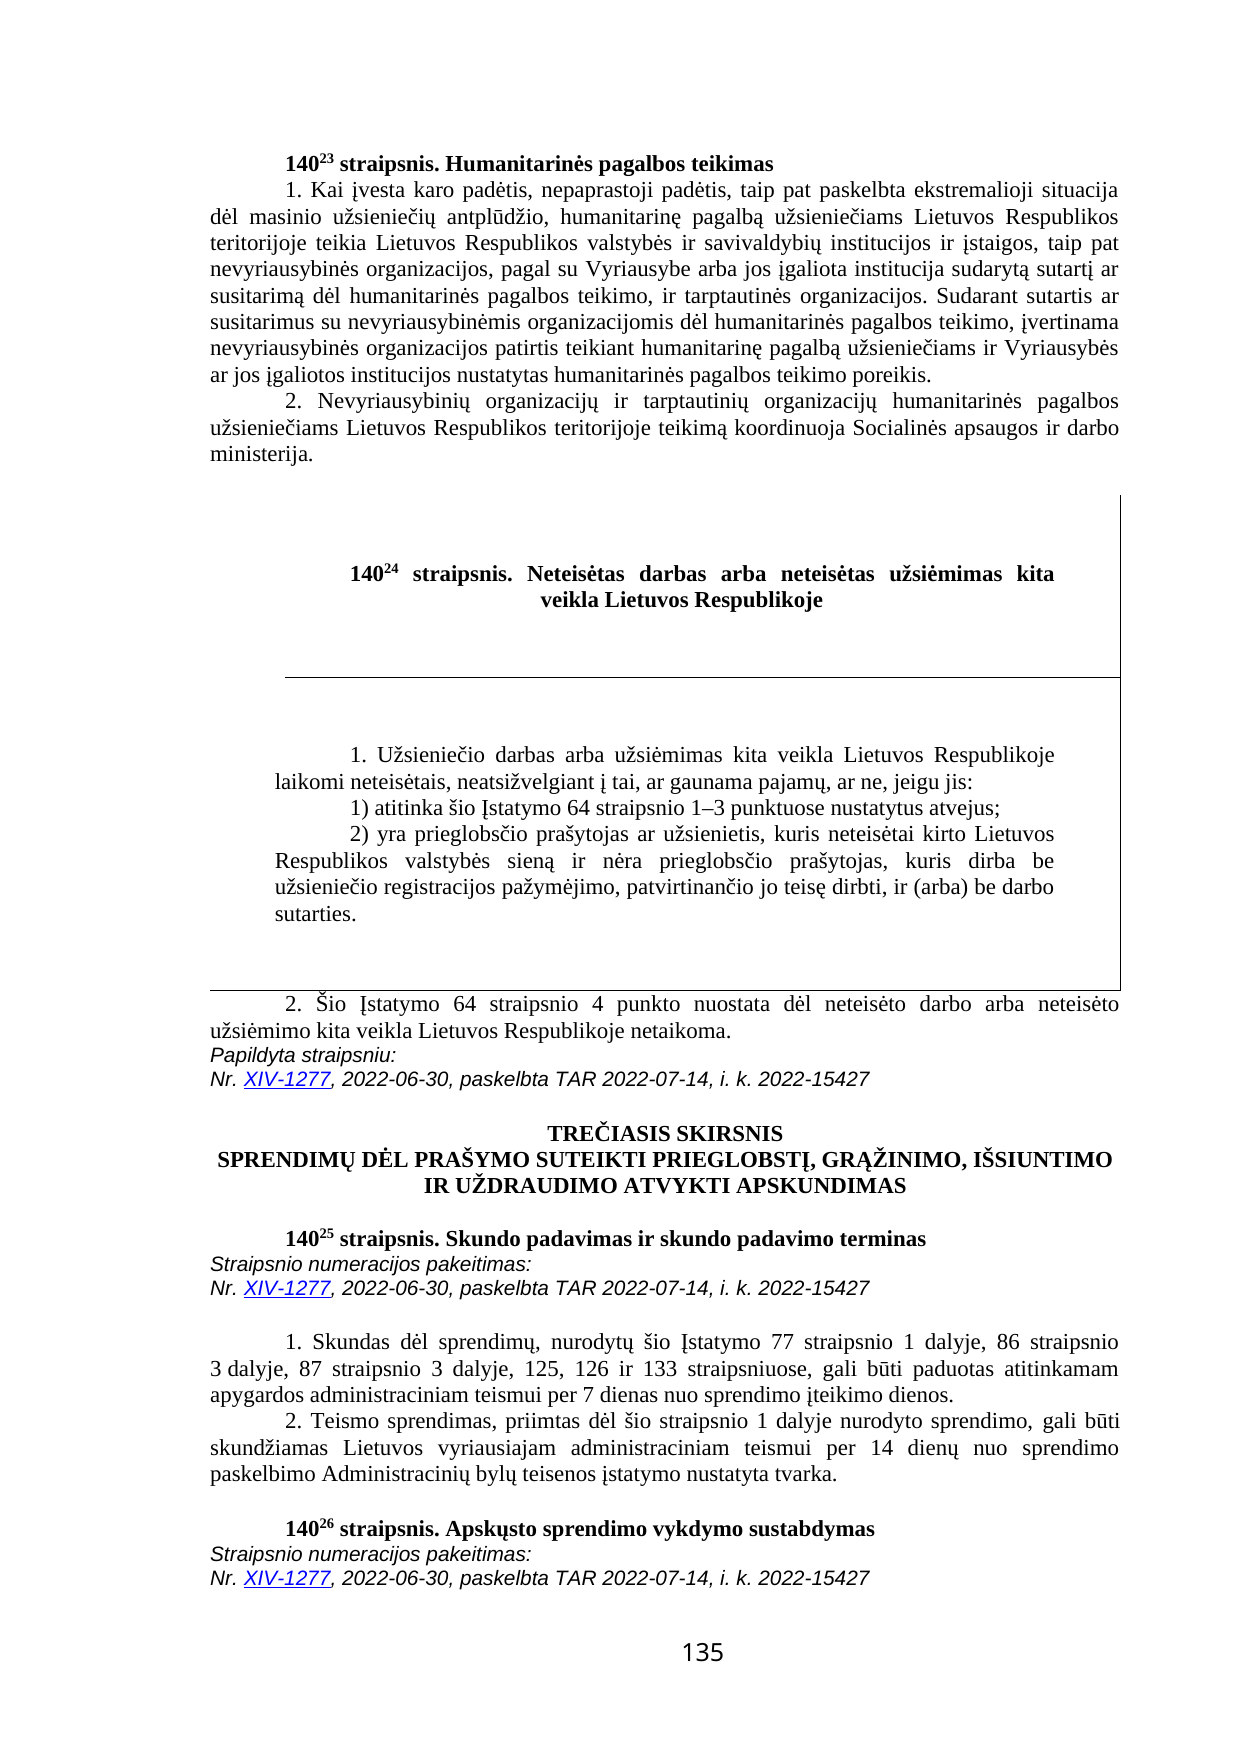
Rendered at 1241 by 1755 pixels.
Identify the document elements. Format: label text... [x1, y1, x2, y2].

text Straipsnio numeracijos pakeitimas: [210, 1542, 1120, 1566]
text SPRENDIMŲ DĖL PRAŠYMO SUTEIKTI PRIEGLOBSTĮ, GRĄŽINIMO, IŠSIUNTIMO IR UŽDRAUDIMO ATVYKTI APSKUNDIMAS [210, 1146, 1120, 1199]
text Nr. XIV-1277, 2022-06-30, paskelbta TAR 2022-07-14, i. k. 2022-15427 [210, 1566, 1120, 1589]
text Nr. XIV-1277, 2022-06-30, paskelbta TAR 2022-07-14, i. k. 2022-15427 [210, 1276, 1120, 1299]
text 14026 straipsnis. Apskųsto sprendimo vykdymo sustabdymas [210, 1515, 1120, 1542]
text 1. Skundas dėl sprendimų, nurodytų šio Įstatymo 77 straipsnio 1 dalyje, 86 straipsnio 3 dalyje, 87 straipsnio 3 dalyje, 125, 126 ir 133 straipsniuose, gali būti paduotas atitinkamam apygardos administraciniam teismui per 7 dienas nuo sprendimo įteikimo dienos. [210, 1328, 1120, 1407]
text 1. Užsieniečio darbas arba užsiėmimas kita veikla Lietuvos Respublikoje laikomi neteisėtais, neatsižvelgiant į tai, ar gaunama pajamų, ar ne, jeigu jis: [210, 677, 1120, 794]
text 1. Kai įvesta karo padėtis, nepaprastoji padėtis, taip pat paskelbta ekstremalioji situacija dėl masinio užsieniečių antplūdžio, humanitarinę pagalbą užsieniečiams Lietuvos Respublikos teritorijoje teikia Lietuvos Respublikos valstybės ir savivaldybių institucijos ir įstaigos, taip pat nevyriausybinės organizacijos, pagal su Vyriausybe arba jos įgaliota institucija sudarytą sutartį ar susitarimą dėl humanitarinės pagalbos teikimo, ir tarptautinės organizacijos. Sudarant sutartis ar susitarimus su nevyriausybinėmis organizacijomis dėl humanitarinės pagalbos teikimo, įvertinama nevyriausybinės organizacijos patirtis teikiant humanitarinę pagalbą užsieniečiams ir Vyriausybės ar jos įgaliotos institucijos nustatytas humanitarinės pagalbos teikimo poreikis. [210, 176, 1120, 387]
text Papildyta straipsniu: [210, 1043, 1120, 1067]
text Straipsnio numeracijos pakeitimas: [210, 1252, 1120, 1276]
text 14023 straipsnis. Humanitarinės pagalbos teikimas [210, 150, 1120, 176]
text 2. Nevyriausybinių organizacijų ir tarptautinių organizacijų humanitarinės pagalbos užsieniečiams Lietuvos Respublikos teritorijoje teikimą koordinuoja Socialinės apsaugos ir darbo ministerija. [210, 387, 1120, 466]
text 1) atitinka šio Įstatymo 64 straipsnio 1–3 punktuose nustatytus atvejus; [210, 794, 1120, 821]
text 14025 straipsnis. Skundo padavimas ir skundo padavimo terminas [210, 1225, 1120, 1252]
text Nr. XIV-1277, 2022-06-30, paskelbta TAR 2022-07-14, i. k. 2022-15427 [210, 1067, 1120, 1091]
text TREČIASIS SKIRSNIS [210, 1120, 1120, 1146]
text 14024 straipsnis. Neteisėtas darbas arba neteisėtas užsiėmimas kita veikla Lietuvos Respublikoje [285, 495, 1120, 677]
text 2. Šio Įstatymo 64 straipsnio 4 punkto nuostata dėl neteisėto darbo arba neteisėto užsiėmimo kita veikla Lietuvos Respublikoje netaikoma. [210, 991, 1120, 1043]
text 2) yra prieglobsčio prašytojas ar užsienietis, kuris neteisėtai kirto Lietuvos Respublikos valstybės sieną ir nėra prieglobsčio prašytojas, kuris dirba be užsieniečio registracijos pažymėjimo, patvirtinančio jo teisę dirbti, ir (arba) be darbo sutarties. [210, 821, 1120, 990]
text 2. Teismo sprendimas, priimtas dėl šio straipsnio 1 dalyje nurodyto sprendimo, gali būti skundžiamas Lietuvos vyriausiajam administraciniam teismui per 14 dienų nuo sprendimo paskelbimo Administracinių bylų teisenos įstatymo nustatyta tvarka. [210, 1407, 1120, 1486]
